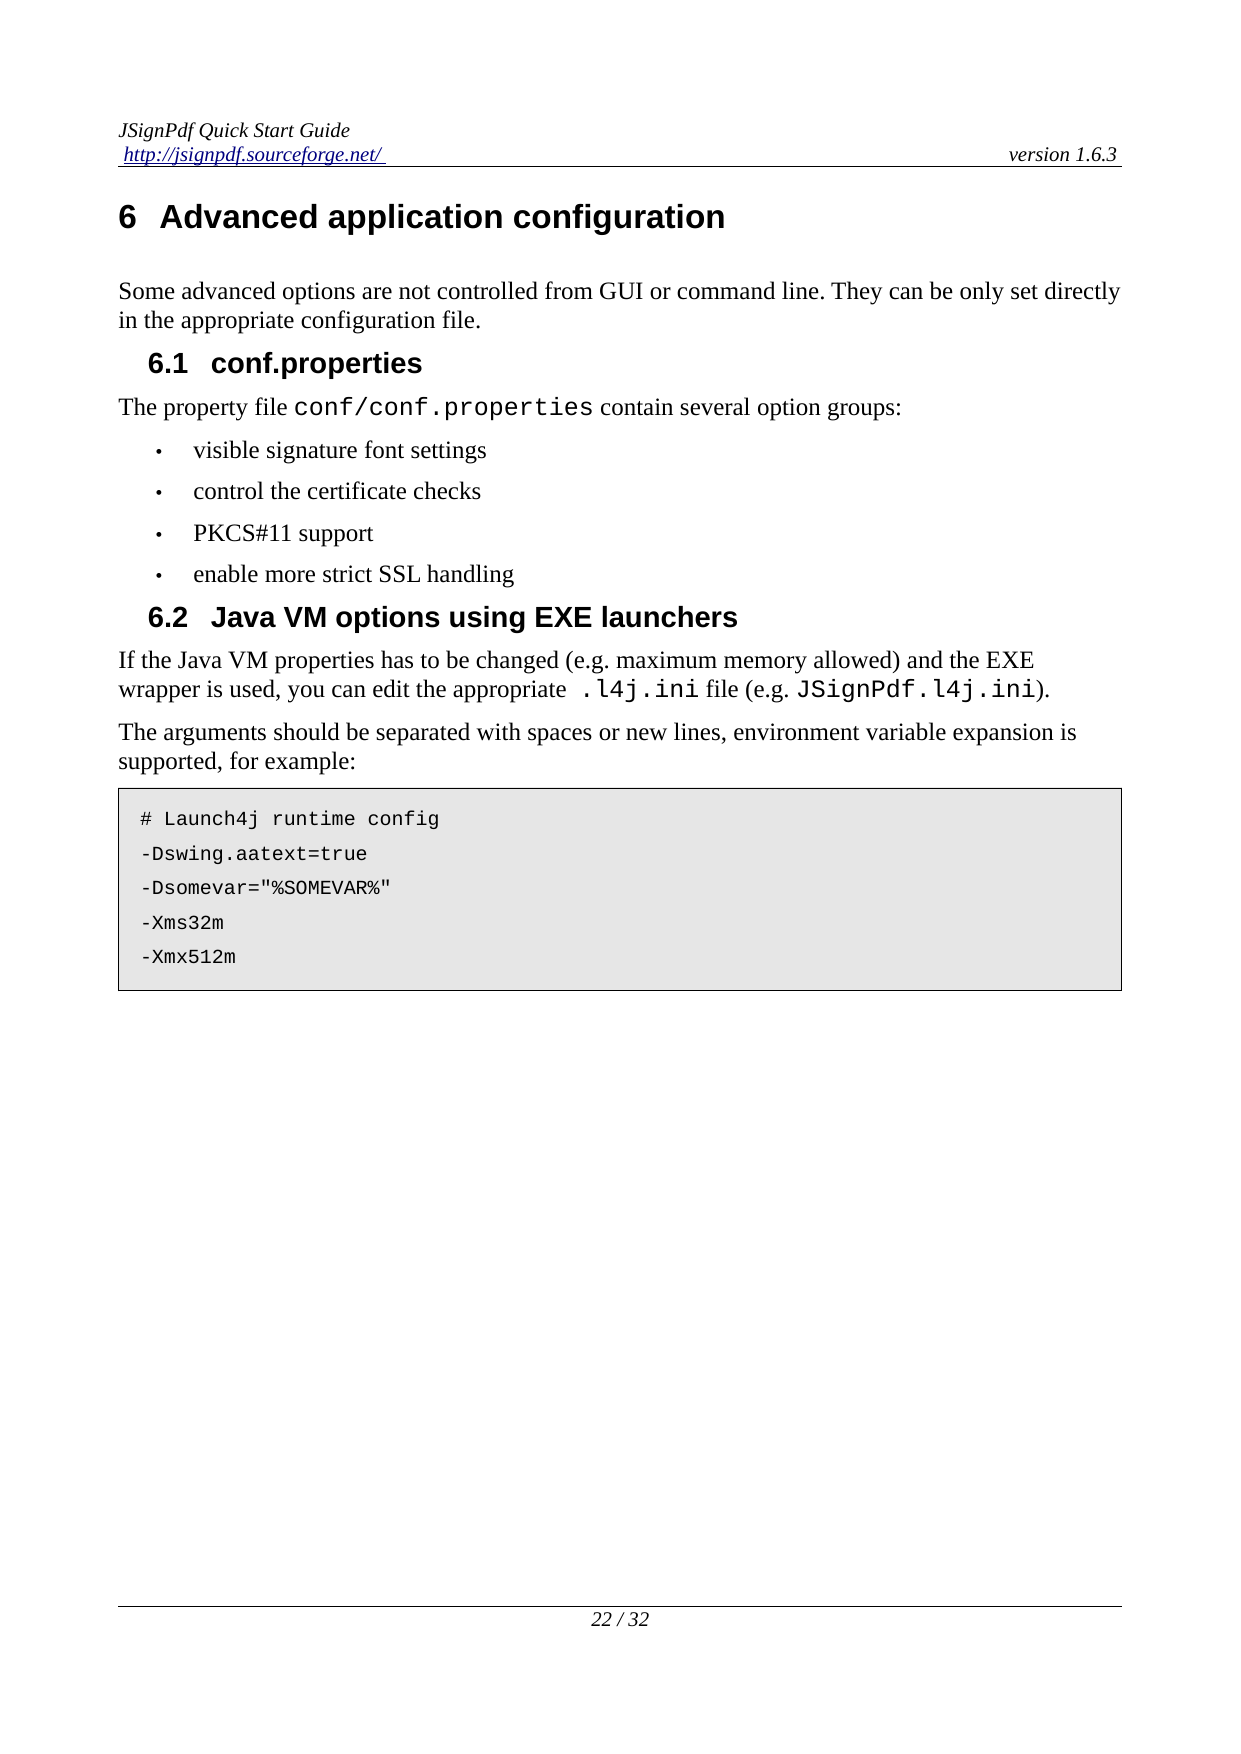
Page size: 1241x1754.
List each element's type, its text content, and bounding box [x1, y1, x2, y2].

text Some advanced options are not controlled from GUI or command line. They can be only set directly in the appropriate configuration file. [118, 276, 1122, 334]
text # Launch4j runtime config [119, 789, 1121, 822]
text The arguments should be separated with spaces or new lines, environment variable expansion is supported, for example: [118, 717, 1122, 775]
subtitle conf.properties [148, 346, 1116, 380]
list control the certificate checks [156, 476, 1122, 505]
text The property file conf/conf.properties contain several option groups: [118, 392, 1122, 423]
text If the Java VM properties has to be changed (e.g. maximum memory allowed) and the EXE wrapper is used, you can edit the appropriate .l4j.ini file (e.g. JSignPdf.l4j.ini). [118, 645, 1122, 705]
text -Dswing.aatext=true [119, 822, 1121, 856]
text -Dsomevar="%SOMEVAR%" [119, 856, 1121, 891]
list enable more strict SSL handling [156, 559, 1122, 588]
list visible signature font settings [156, 435, 1122, 464]
subtitle Advanced application configuration [118, 197, 1122, 235]
subtitle Java VM options using EXE launchers [148, 600, 1116, 634]
text -Xmx512m [119, 925, 1121, 990]
list PKCS#11 support [156, 518, 1122, 546]
text -Xms32m [119, 891, 1121, 925]
